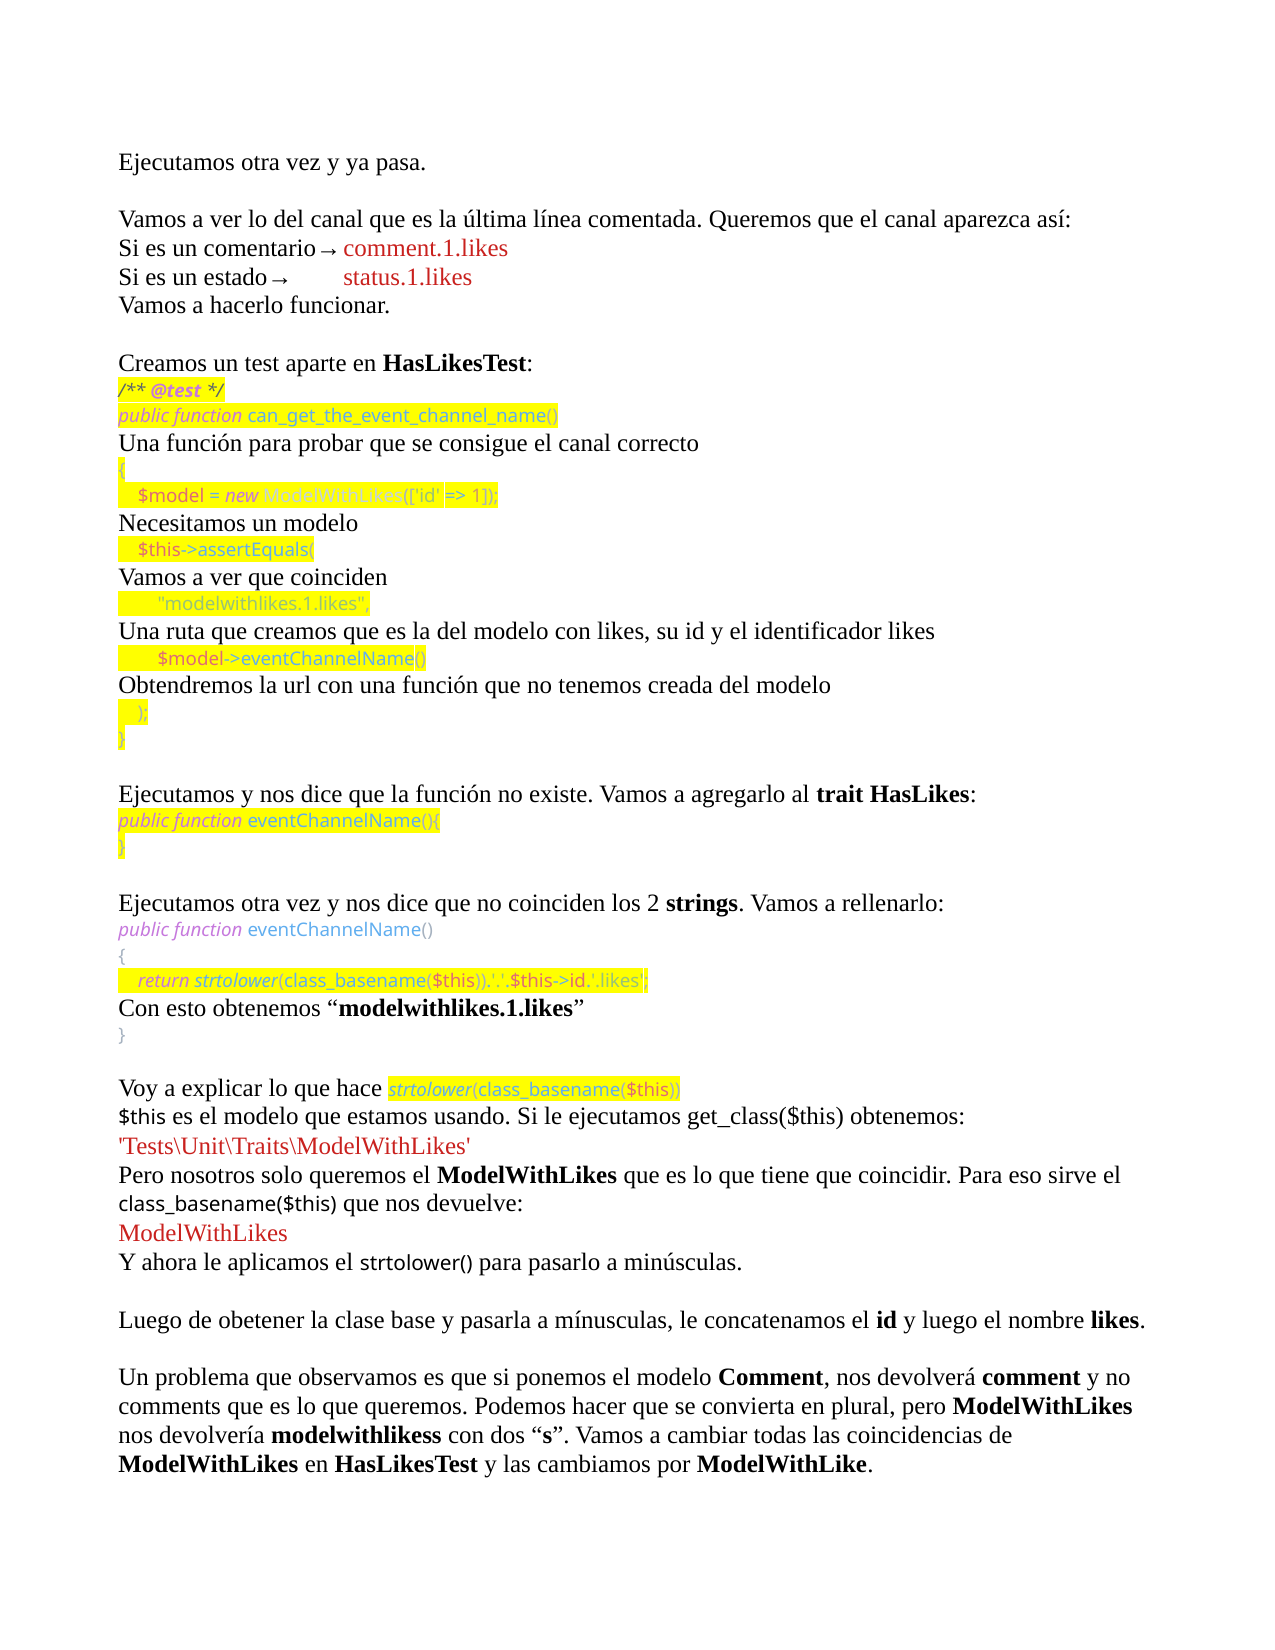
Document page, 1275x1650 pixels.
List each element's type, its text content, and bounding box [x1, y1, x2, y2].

text Ejecutamos otra vez y nos dice que no coinciden los 2 strings. Vamos a rellenarlo: [118, 888, 1157, 916]
text ModelWithLikes [118, 1218, 1157, 1247]
text 'Tests\Unit\Traits\ModelWithLikes' [118, 1131, 1157, 1160]
text Un problema que observamos es que si ponemos el modelo Comment, nos devolverá comment y no comments que es lo que queremos. Podemos hacer que se convierta en plural, pero ModelWithLikes nos devolvería modelwithlikess con dos “s”. Vamos a cambiar todas las coincidencias de ModelWithLikes en HasLikesTest y las cambiamos por ModelWithLike. [118, 1362, 1157, 1477]
text Pero nosotros solo queremos el ModelWithLikes que es lo que tiene que coincidir. Para eso sirve el class_basename($this) que nos devuelve: [118, 1160, 1157, 1218]
text ); } [118, 699, 1157, 750]
text Si es un estado→ status.1.likes [118, 262, 1157, 291]
text "modelwithlikes.1.likes", Una ruta que creamos que es la del modelo con likes, su id y el identificador likes [118, 591, 1157, 645]
text { $model = new ModelWithLikes(['id' => 1]); Necesitamos un modelo [118, 457, 1157, 536]
text public function eventChannelName() { return strtolower(class_basename($this)).'.'.$this->id.'.likes'; Con esto obtenemos “modelwithlikes.1.likes” [118, 916, 1157, 1022]
text $model->eventChannelName() Obtendremos la url con una función que no tenemos creada del modelo [118, 645, 1157, 699]
text Ejecutamos otra vez y ya pasa. [118, 147, 1157, 176]
text Ejecutamos y nos dice que la función no existe. Vamos a agregarlo al trait HasLikes: public function eventChannelName(){ [118, 779, 1157, 833]
text $this->assertEquals( Vamos a ver que coinciden [118, 536, 1157, 591]
text Vamos a hacerlo funcionar. [118, 291, 1157, 319]
text $this es el modelo que estamos usando. Si le ejecutamos get_class($this) obtenemos: [118, 1101, 1157, 1131]
text } [118, 833, 1157, 859]
text } [118, 1022, 1157, 1047]
text Creamos un test aparte en HasLikesTest: /** @test */ public function can_get_the_event_channel_name() Una función para probar que se consigue el canal correcto [118, 348, 1157, 457]
text Vamos a ver lo del canal que es la última línea comentada. Queremos que el canal aparezca así: [118, 204, 1157, 233]
text Si es un comentario→ comment.1.likes [118, 233, 1157, 262]
text Voy a explicar lo que hace strtolower(class_basename($this)) [118, 1073, 1157, 1101]
text Luego de obetener la clase base y pasarla a mínusculas, le concatenamos el id y luego el nombre likes. [118, 1305, 1157, 1334]
text Y ahora le aplicamos el strtolower() para pasarlo a minúsculas. [118, 1247, 1157, 1276]
